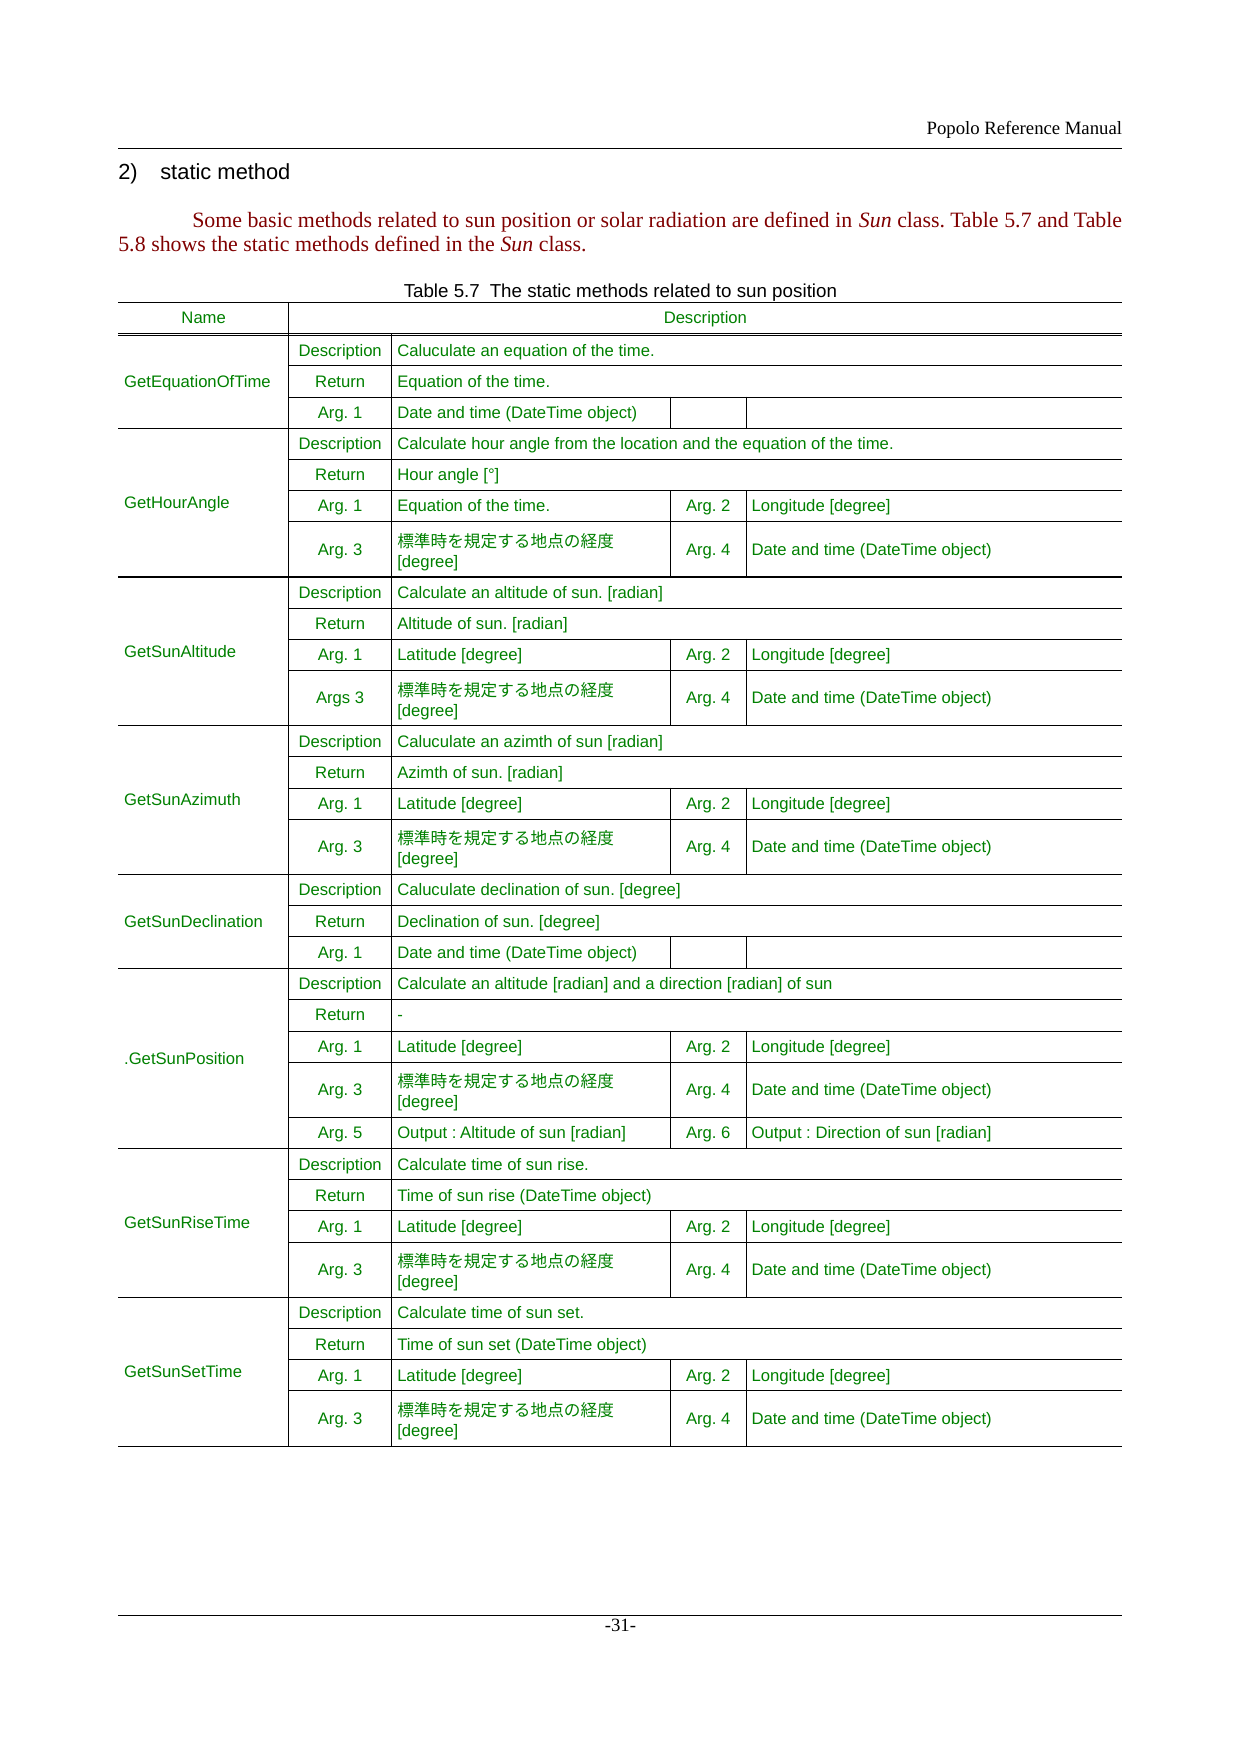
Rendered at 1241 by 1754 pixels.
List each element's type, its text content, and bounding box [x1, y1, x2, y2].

table_cell Arg. 5 [289, 1118, 391, 1148]
table_cell Date and time (DateTime object) [747, 522, 1122, 576]
table_cell [747, 937, 1122, 967]
table_cell Description [289, 336, 391, 365]
table_header Description [289, 303, 1122, 333]
table_cell Altitude of sun. [radian] [392, 609, 1122, 639]
text Table 5.7 The static methods related to sun position [118, 281, 1122, 302]
table_cell Description [289, 726, 391, 756]
table_cell 標準時を規定する地点の経度[degree] [392, 1391, 670, 1446]
table_cell Time of sun set (DateTime object) [392, 1329, 1122, 1359]
table_cell Equation of the time. [392, 491, 670, 521]
table_cell GetSunSetTime [118, 1298, 288, 1446]
table_cell Return [289, 609, 391, 639]
table_cell Date and time (DateTime object) [747, 1391, 1122, 1446]
table_cell Return [289, 1000, 391, 1031]
table_cell Azimth of sun. [radian] [392, 757, 1122, 787]
table_cell [671, 937, 746, 967]
table_cell Calculate an altitude of sun. [radian] [392, 578, 1122, 608]
table_cell 標準時を規定する地点の経度[degree] [392, 1063, 670, 1117]
subtitle static method [118, 159, 1122, 184]
table_cell Description [289, 578, 391, 608]
table_cell Arg. 1 [289, 491, 391, 521]
table_cell Arg. 1 [289, 1211, 391, 1242]
table_cell Declination of sun. [degree] [392, 906, 1122, 936]
table_cell Date and time (DateTime object) [392, 398, 670, 428]
table_cell Arg. 1 [289, 398, 391, 428]
table_cell Arg. 3 [289, 1243, 391, 1297]
table_cell 標準時を規定する地点の経度[degree] [392, 1243, 670, 1297]
table_cell Arg. 2 [671, 789, 746, 819]
table_cell Latitude [degree] [392, 789, 670, 819]
table_cell Description [289, 1149, 391, 1179]
table_cell [747, 398, 1122, 428]
table_cell Arg. 1 [289, 937, 391, 967]
table_cell Caluculate declination of sun. [degree] [392, 875, 1122, 905]
table_header Name [118, 303, 288, 333]
table_cell Calculate an altitude [radian] and a direction [radian] of sun [392, 969, 1122, 998]
table_cell Arg. 3 [289, 522, 391, 576]
table_cell Arg. 3 [289, 820, 391, 874]
table_cell Calculate time of sun rise. [392, 1149, 1122, 1179]
table_cell 標準時を規定する地点の経度[degree] [392, 820, 670, 874]
table_cell GetEquationOfTime [118, 336, 288, 428]
table_cell Longitude [degree] [747, 640, 1122, 670]
table_cell Arg. 4 [671, 820, 746, 874]
table_cell .GetSunPosition [118, 969, 288, 1148]
table_cell Longitude [degree] [747, 1032, 1122, 1062]
table_cell Longitude [degree] [747, 491, 1122, 521]
table_cell Date and time (DateTime object) [747, 820, 1122, 874]
table_cell Longitude [degree] [747, 789, 1122, 819]
table_cell Description [289, 969, 391, 998]
table_cell - [392, 1000, 1122, 1031]
text Some basic methods related to sun position or solar radiation are defined in Sun class. Table 5.7 and Table 5.8 shows the static methods defined in the Sun class. [118, 208, 1122, 257]
table_cell Return [289, 757, 391, 787]
table_cell Latitude [degree] [392, 1360, 670, 1390]
table_cell Arg. 2 [671, 491, 746, 521]
table_cell Latitude [degree] [392, 1211, 670, 1242]
table_cell Description [289, 1298, 391, 1328]
table_cell Arg. 6 [671, 1118, 746, 1148]
table_cell Return [289, 1180, 391, 1210]
table_cell GetSunDeclination [118, 875, 288, 967]
table_cell Date and time (DateTime object) [747, 1063, 1122, 1117]
table_cell Arg. 4 [671, 1391, 746, 1446]
table_cell Return [289, 906, 391, 936]
table_cell Caluculate an azimth of sun [radian] [392, 726, 1122, 756]
table_cell Longitude [degree] [747, 1211, 1122, 1242]
table_cell Arg. 1 [289, 789, 391, 819]
table_cell Args 3 [289, 671, 391, 725]
table_cell Arg. 1 [289, 1360, 391, 1390]
table_cell Arg. 2 [671, 640, 746, 670]
table_cell Date and time (DateTime object) [392, 937, 670, 967]
table_cell GetSunRiseTime [118, 1149, 288, 1297]
table_cell GetHourAngle [118, 429, 288, 576]
table_cell Latitude [degree] [392, 640, 670, 670]
table_cell 標準時を規定する地点の経度[degree] [392, 671, 670, 725]
table_cell Longitude [degree] [747, 1360, 1122, 1390]
table_cell Return [289, 366, 391, 397]
table_cell Return [289, 460, 391, 490]
table_cell Calculate time of sun set. [392, 1298, 1122, 1328]
table_cell Return [289, 1329, 391, 1359]
table_cell Arg. 2 [671, 1032, 746, 1062]
table_cell GetSunAltitude [118, 578, 288, 725]
table_cell Calculate hour angle from the location and the equation of the time. [392, 429, 1122, 459]
table_cell Hour angle [°] [392, 460, 1122, 490]
table_cell Caluculate an equation of the time. [392, 336, 1122, 365]
table_cell Arg. 4 [671, 522, 746, 576]
table_cell Arg. 3 [289, 1391, 391, 1446]
table_cell [671, 398, 746, 428]
table_cell 標準時を規定する地点の経度[degree] [392, 522, 670, 576]
table_cell Arg. 4 [671, 1243, 746, 1297]
table_cell Equation of the time. [392, 366, 1122, 397]
table_cell Arg. 2 [671, 1211, 746, 1242]
table_cell Output : Altitude of sun [radian] [392, 1118, 670, 1148]
table_cell Description [289, 875, 391, 905]
table_cell Arg. 1 [289, 640, 391, 670]
table_cell Arg. 4 [671, 1063, 746, 1117]
table_cell Arg. 1 [289, 1032, 391, 1062]
table_cell Latitude [degree] [392, 1032, 670, 1062]
table_cell GetSunAzimuth [118, 726, 288, 874]
table_cell Description [289, 429, 391, 459]
table_cell Date and time (DateTime object) [747, 671, 1122, 725]
table_cell Arg. 4 [671, 671, 746, 725]
table_cell Date and time (DateTime object) [747, 1243, 1122, 1297]
table_cell Arg. 2 [671, 1360, 746, 1390]
table_cell Arg. 3 [289, 1063, 391, 1117]
table_cell Output : Direction of sun [radian] [747, 1118, 1122, 1148]
table_cell Time of sun rise (DateTime object) [392, 1180, 1122, 1210]
